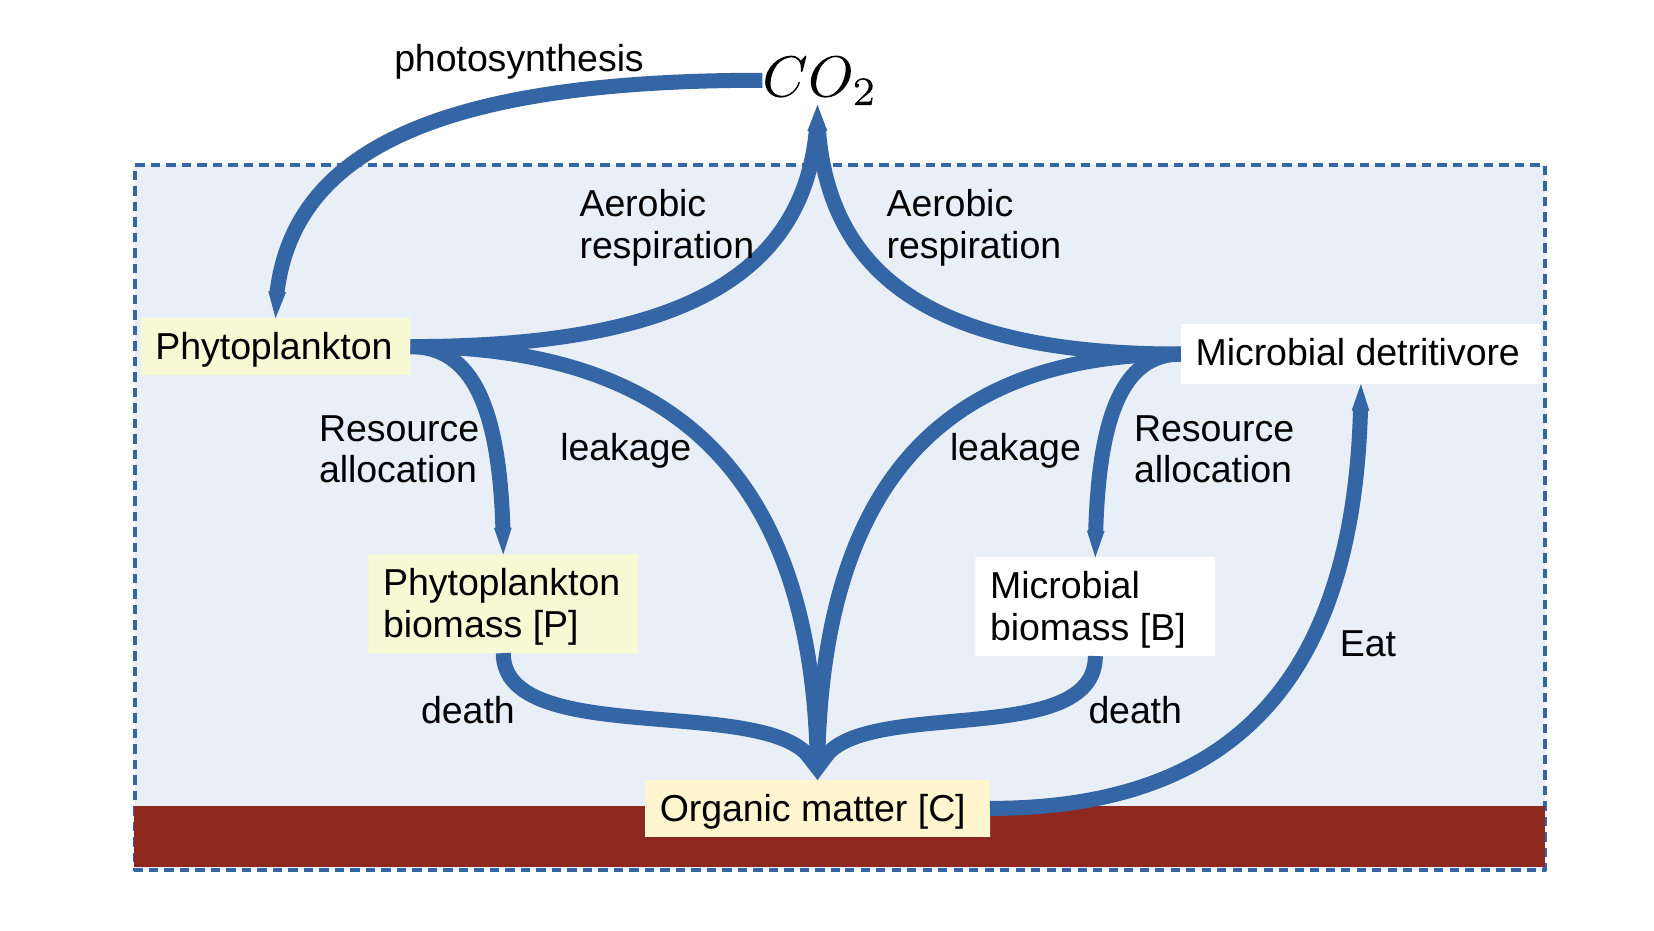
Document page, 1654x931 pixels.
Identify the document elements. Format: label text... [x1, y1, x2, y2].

text_box [964, 364, 1132, 421]
text_box Resource allocation [304, 399, 500, 499]
text_box [277, 165, 802, 339]
text_box Organic matter [C] [645, 780, 991, 837]
text_box Microbial detritivore [1180, 324, 1541, 385]
text_box Eat [1324, 615, 1415, 672]
text_box [134, 165, 1546, 871]
text_box [819, 362, 1360, 800]
text_box Resource allocation [1119, 399, 1315, 499]
text_box Microbial biomass [B] [975, 557, 1216, 657]
text_box leakage [545, 419, 711, 476]
text_box photosynthesis [379, 30, 680, 87]
text_box death [1073, 682, 1209, 740]
text_box [826, 442, 1094, 743]
text_box Aerobic respiration [564, 175, 778, 275]
text_box death [406, 682, 542, 740]
text_box leakage [935, 419, 1101, 476]
text_box [533, 174, 1072, 660]
text_box Phytoplankton biomass [P] [368, 554, 639, 654]
text_box Aerobic respiration [871, 175, 1085, 275]
text_box [462, 356, 809, 744]
text_box Phytoplankton [140, 318, 411, 376]
picture [762, 55, 873, 106]
